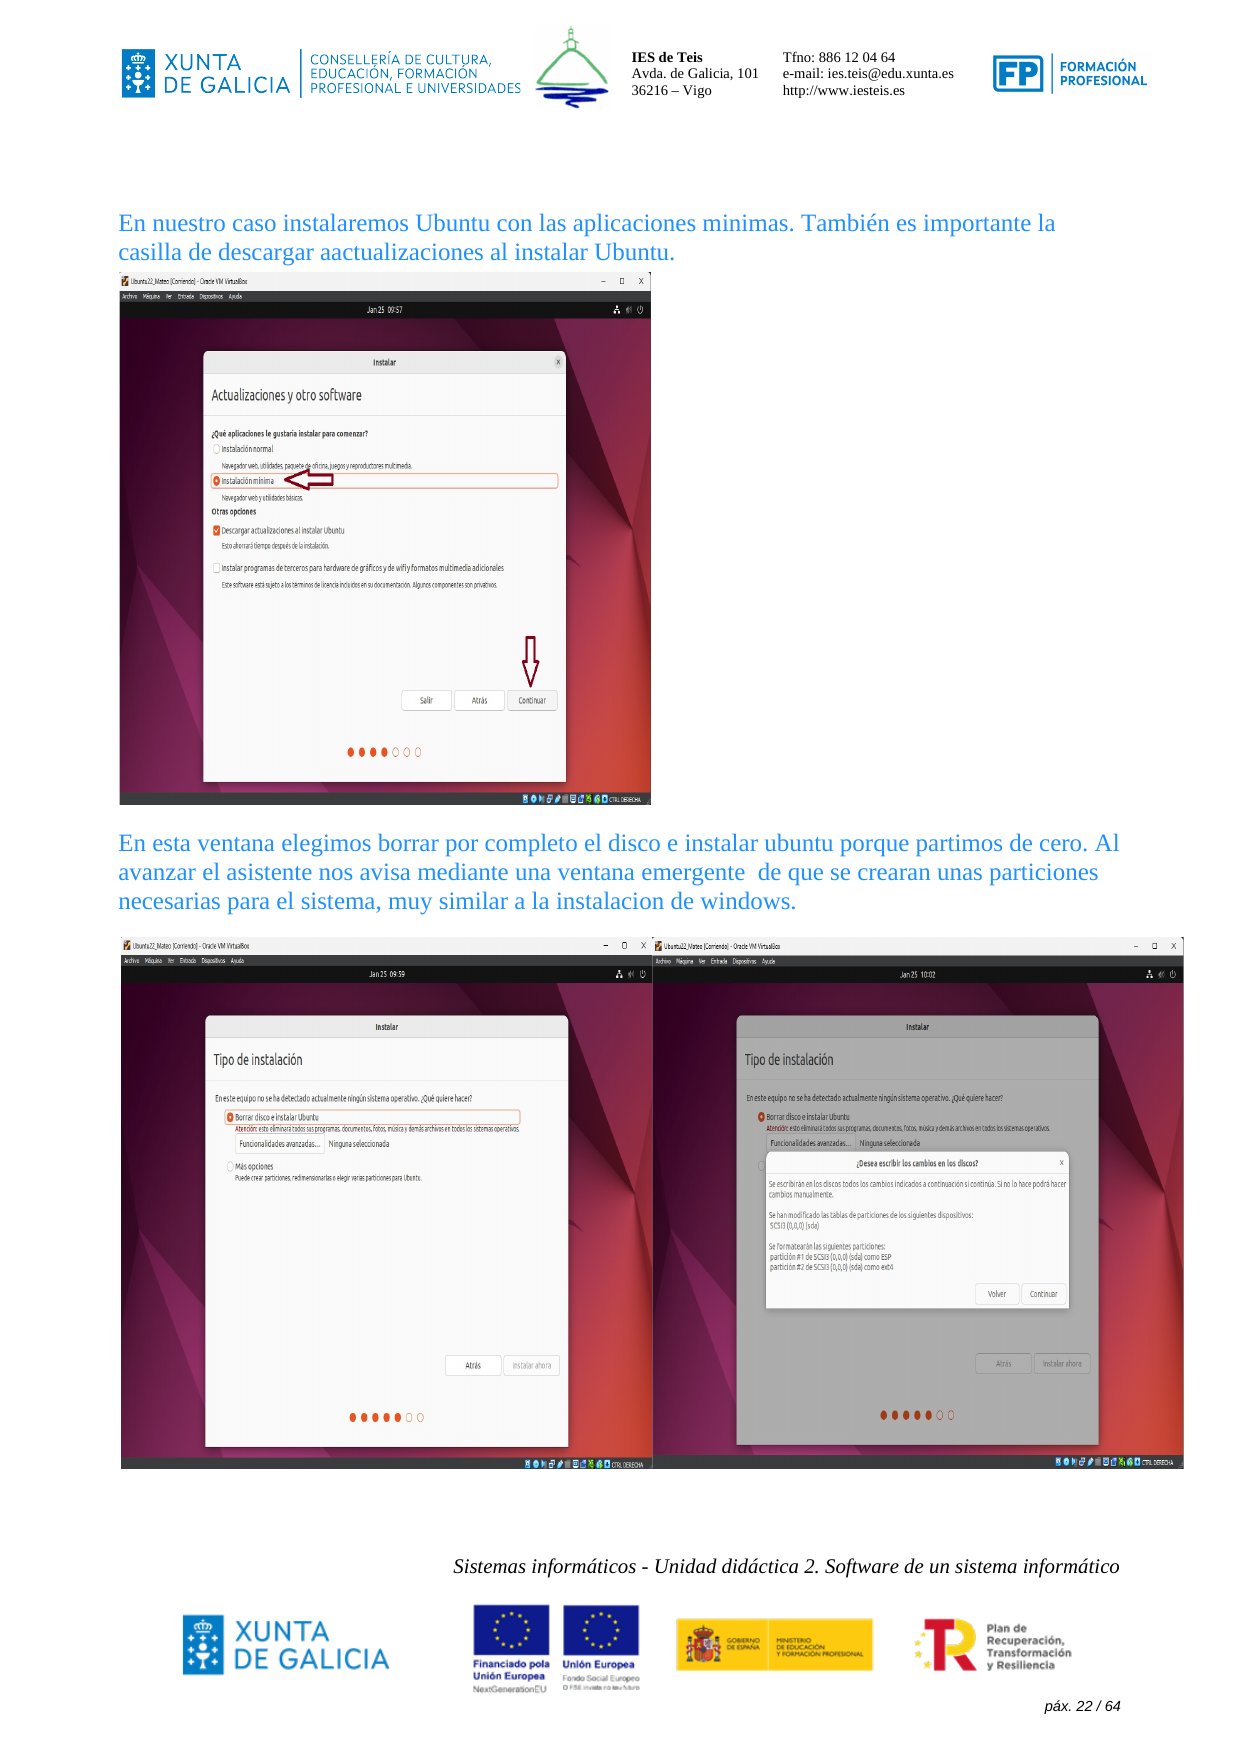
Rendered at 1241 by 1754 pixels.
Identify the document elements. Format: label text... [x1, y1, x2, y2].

text En nuestro caso instalaremos Ubuntu con las aplicaciones minimas. También es importante la casilla de descargar aactualizaciones al instalar Ubuntu. [118, 208, 1122, 266]
picture [119, 272, 651, 805]
picture [989, 50, 1153, 97]
picture [534, 25, 611, 110]
picture [121, 937, 1184, 1469]
picture [182, 1593, 1085, 1700]
picture [121, 49, 521, 98]
text En esta ventana elegimos borrar por completo el disco e instalar ubuntu porque partimos de cero. Al avanzar el asistente nos avisa mediante una ventana emergente de que se crearan unas particiones necesarias para el sistema, muy similar a la instalacion de windows. [118, 828, 1122, 914]
